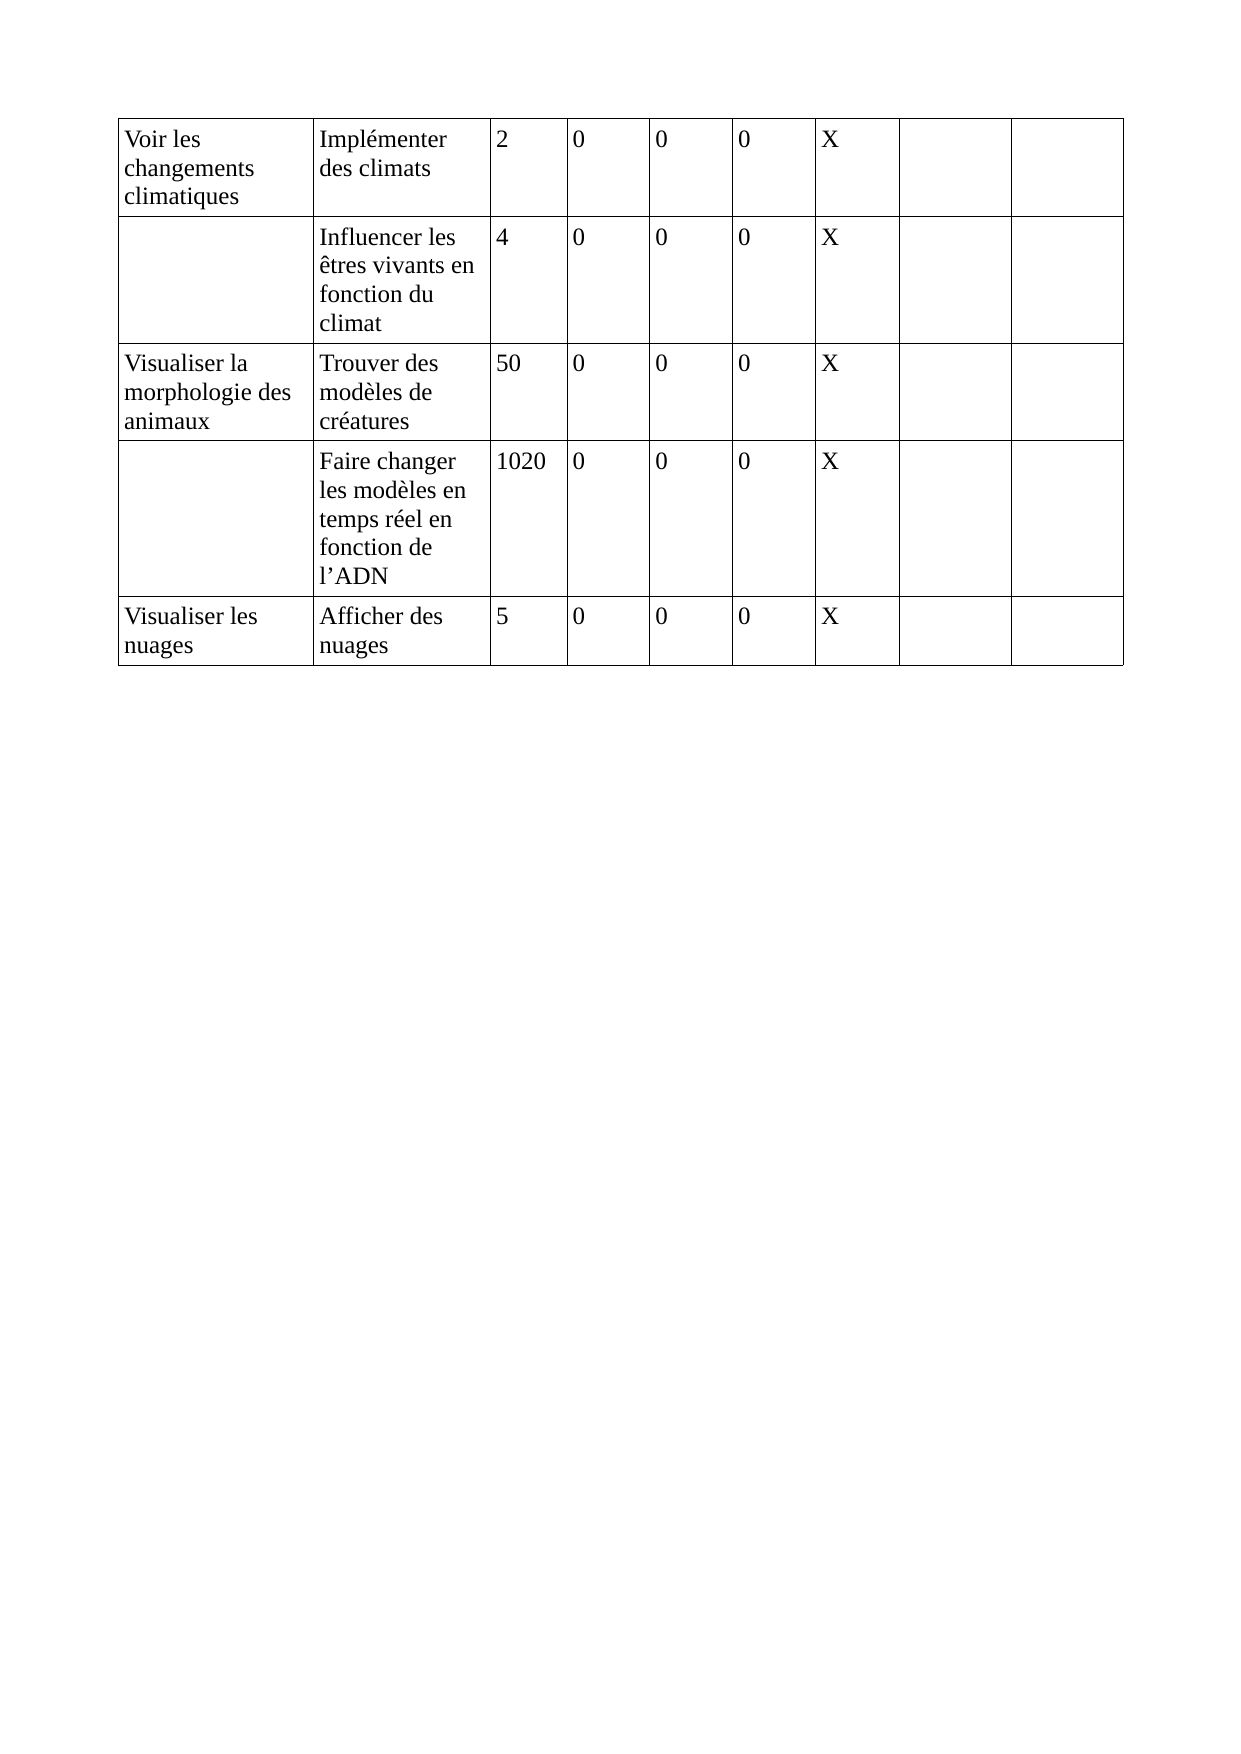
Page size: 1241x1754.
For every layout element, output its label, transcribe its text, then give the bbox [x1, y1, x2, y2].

table_cell Faire changer les modèles en temps réel en fonction de l’ADN [314, 441, 490, 596]
table_cell [900, 344, 1011, 440]
table_cell 0 [568, 441, 649, 596]
table_cell Implémenter des climats [314, 119, 490, 216]
table_cell [900, 597, 1011, 665]
table_cell X [816, 344, 899, 440]
table_cell [900, 217, 1011, 342]
table_cell [1012, 119, 1123, 216]
table_cell Afficher des nuages [314, 597, 490, 665]
table_cell 0 [733, 344, 815, 440]
table_cell 0 [733, 441, 815, 596]
table_cell X [816, 217, 899, 342]
table_cell 0 [568, 119, 649, 216]
table_cell 0 [650, 597, 732, 665]
table_cell [119, 441, 313, 596]
table_cell [1012, 441, 1123, 596]
table_cell 0 [568, 597, 649, 665]
table_cell 0 [650, 119, 732, 216]
table_cell 0 [733, 597, 815, 665]
table_cell [900, 119, 1011, 216]
table_cell 0 [733, 119, 815, 216]
table_cell [900, 441, 1011, 596]
table_cell Visualiser la morphologie des animaux [119, 344, 313, 440]
table_cell 4 [491, 217, 567, 342]
table_cell X [816, 597, 899, 665]
table_cell 5 [491, 597, 567, 665]
table_cell 50 [491, 344, 567, 440]
table_cell Influencer les êtres vivants en fonction du climat [314, 217, 490, 342]
table_cell 1020 [491, 441, 567, 596]
table_cell X [816, 119, 899, 216]
table_cell Voir les changements climatiques [119, 119, 313, 216]
table_cell Trouver des modèles de créatures [314, 344, 490, 440]
table_cell 0 [650, 217, 732, 342]
table_cell X [816, 441, 899, 596]
table_cell [1012, 597, 1123, 665]
table_cell [1012, 217, 1123, 342]
table_cell 0 [650, 441, 732, 596]
table_cell [1012, 344, 1123, 440]
table_cell 0 [568, 344, 649, 440]
table_cell 0 [568, 217, 649, 342]
table_cell 0 [733, 217, 815, 342]
table_cell [119, 217, 313, 342]
table_cell 2 [491, 119, 567, 216]
table_cell Visualiser les nuages [119, 597, 313, 665]
table_cell 0 [650, 344, 732, 440]
